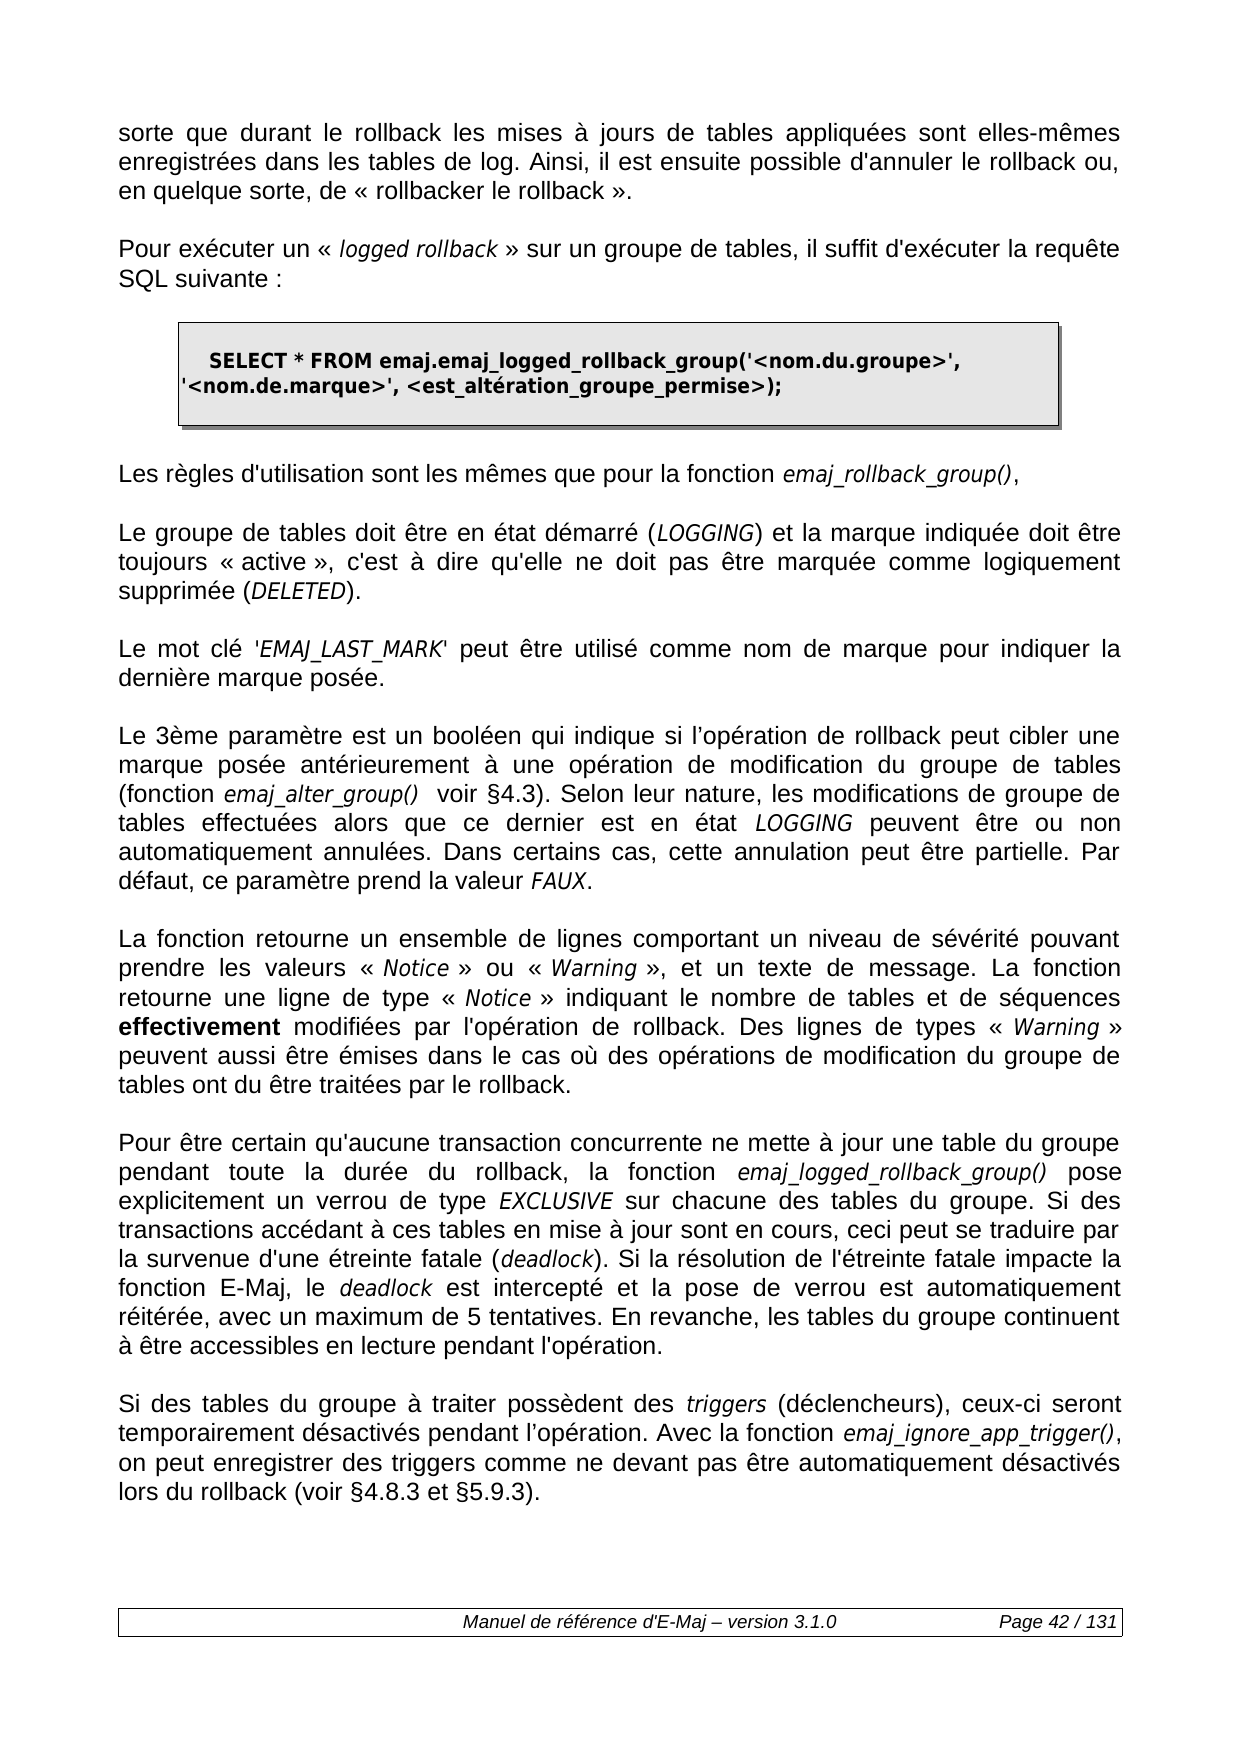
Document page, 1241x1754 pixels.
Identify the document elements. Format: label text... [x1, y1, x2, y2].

text La fonction retourne un ensemble de lignes comportant un niveau de sévérité pouvant prendre les valeurs « Notice » ou « Warning », et un texte de message. La fonction retourne une ligne de type « Notice » indiquant le nombre de tables et de séquences effectivement modifiées par l'opération de rollback. Des lignes de types « Warning » peuvent aussi être émises dans le cas où des opérations de modification du groupe de tables ont du être traitées par le rollback. [118, 924, 1122, 1099]
text Si des tables du groupe à traiter possèdent des triggers (déclencheurs), ceux-ci seront temporairement désactivés pendant l’opération. Avec la fonction emaj_ignore_app_trigger(), on peut enregistrer des triggers comme ne devant pas être automatiquement désactivés lors du rollback (voir §4.8.3 et §5.9.3). [118, 1389, 1122, 1506]
text Les règles d'utilisation sont les mêmes que pour la fonction emaj_rollback_group(), [118, 459, 1122, 488]
text Le 3ème paramètre est un booléen qui indique si l’opération de rollback peut cibler une marque posée antérieurement à une opération de modification du groupe de tables (fonction emaj_alter_group() voir §4.3). Selon leur nature, les modifications de groupe de tables effectuées alors que ce dernier est en état LOGGING peuvent être ou non automatiquement annulées. Dans certains cas, cette annulation peut être partielle. Par défaut, ce paramètre prend la valeur FAUX. [118, 721, 1122, 895]
text Pour être certain qu'aucune transaction concurrente ne mette à jour une table du groupe pendant toute la durée du rollback, la fonction emaj_logged_rollback_group() pose explicitement un verrou de type EXCLUSIVE sur chacune des tables du groupe. Si des transactions accédant à ces tables en mise à jour sont en cours, ceci peut se traduire par la survenue d'une étreinte fatale (deadlock). Si la résolution de l'étreinte fatale impacte la fonction E-Maj, le deadlock est intercepté et la pose de verrou est automatiquement réitérée, avec un maximum de 5 tentatives. En revanche, les tables du groupe continuent à être accessibles en lecture pendant l'opération. [118, 1128, 1122, 1360]
text Pour exécuter un « logged rollback » sur un groupe de tables, il suffit d'exécuter la requête SQL suivante : [118, 234, 1122, 292]
text sorte que durant le rollback les mises à jours de tables appliquées sont elles-mêmes enregistrées dans les tables de log. Ainsi, il est ensuite possible d'annuler le rollback ou, en quelque sorte, de « rollbacker le rollback ». [118, 118, 1122, 205]
text Le mot clé 'EMAJ_LAST_MARK' peut être utilisé comme nom de marque pour indiquer la dernière marque posée. [118, 634, 1122, 692]
text Le groupe de tables doit être en état démarré (LOGGING) et la marque indiquée doit être toujours « active », c'est à dire qu'elle ne doit pas être marquée comme logiquement supprimée (DELETED). [118, 517, 1122, 604]
text SELECT * FROM emaj.emaj_logged_rollback_group('<nom.du.groupe>', '<nom.de.marque>', <est_altération_groupe_permise>); [179, 346, 1058, 395]
